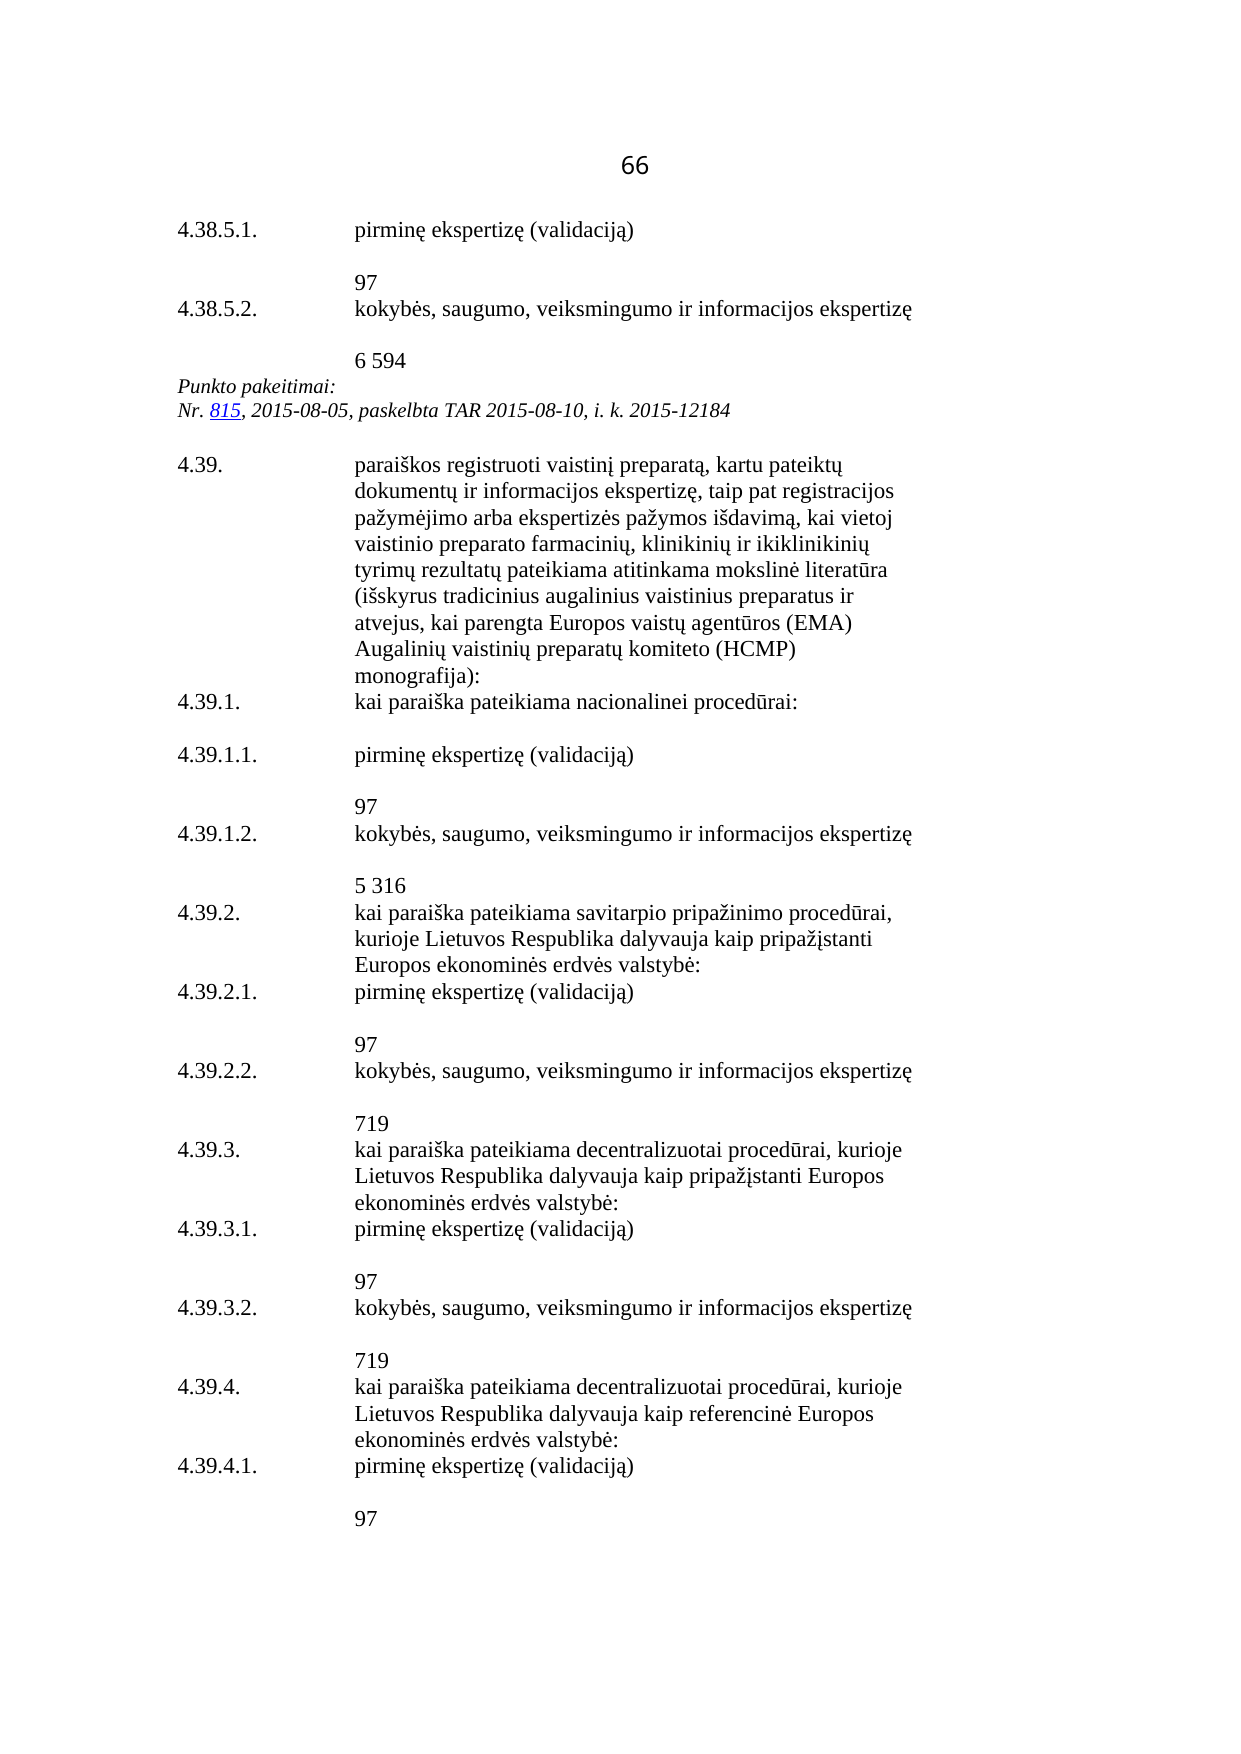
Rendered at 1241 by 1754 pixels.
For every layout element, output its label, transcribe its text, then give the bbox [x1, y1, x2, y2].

text 4.39.3.1. pirminę ekspertizę (validaciją) 97 [177, 1215, 945, 1294]
text 4.39.1. kai paraiška pateikiama nacionalinei procedūrai: [177, 688, 945, 741]
text ekonominės erdvės valstybė: [354, 1426, 945, 1452]
text Augalinių vaistinių preparatų komiteto (HCMP) [354, 635, 945, 662]
text 4.39.2.2. kokybės, saugumo, veiksmingumo ir informacijos ekspertizę 719 [177, 1057, 945, 1136]
text 4.39.4. kai paraiška pateikiama decentralizuotai procedūrai, kurioje [177, 1373, 945, 1399]
text monografija): [354, 662, 945, 688]
text 4.39.3.2. kokybės, saugumo, veiksmingumo ir informacijos ekspertizę 719 [177, 1294, 945, 1373]
text atvejus, kai parengta Europos vaistų agentūros (EMA) [354, 609, 945, 635]
text kurioje Lietuvos Respublika dalyvauja kaip pripažįstanti [354, 925, 945, 952]
text Lietuvos Respublika dalyvauja kaip pripažįstanti Europos [354, 1162, 945, 1189]
text (išskyrus tradicinius augalinius vaistinius preparatus ir [354, 583, 945, 609]
text Nr. 815, 2015-08-05, paskelbta TAR 2015-08-10, i. k. 2015-12184 [177, 398, 1093, 422]
text 4.38.5.2. kokybės, saugumo, veiksmingumo ir informacijos ekspertizę 6 594 [177, 295, 945, 374]
text 4.39. paraiškos registruoti vaistinį preparatą, kartu pateiktų [177, 451, 945, 477]
text Europos ekonominės erdvės valstybė: [354, 952, 945, 978]
text 4.39.2.1. pirminę ekspertizę (validaciją) 97 [177, 978, 945, 1057]
text Punkto pakeitimai: [177, 374, 1093, 398]
text 4.39.4.1. pirminę ekspertizę (validaciją) 97 [177, 1452, 945, 1531]
text 4.39.2. kai paraiška pateikiama savitarpio pripažinimo procedūrai, [177, 899, 945, 925]
text 4.38.5.1. pirminę ekspertizę (validaciją) 97 [177, 216, 945, 295]
text Lietuvos Respublika dalyvauja kaip referencinė Europos [354, 1399, 945, 1426]
text vaistinio preparato farmacinių, klinikinių ir ikiklinikinių [354, 530, 945, 556]
text tyrimų rezultatų pateikiama atitinkama mokslinė literatūra [354, 556, 945, 583]
text 4.39.1.1. pirminę ekspertizę (validaciją) 97 [177, 741, 945, 820]
text 4.39.3. kai paraiška pateikiama decentralizuotai procedūrai, kurioje [177, 1136, 945, 1162]
text 4.39.1.2. kokybės, saugumo, veiksmingumo ir informacijos ekspertizę 5 316 [177, 820, 945, 899]
text ekonominės erdvės valstybė: [354, 1189, 945, 1215]
text pažymėjimo arba ekspertizės pažymos išdavimą, kai vietoj [354, 503, 945, 530]
text dokumentų ir informacijos ekspertizę, taip pat registracijos [354, 477, 945, 503]
